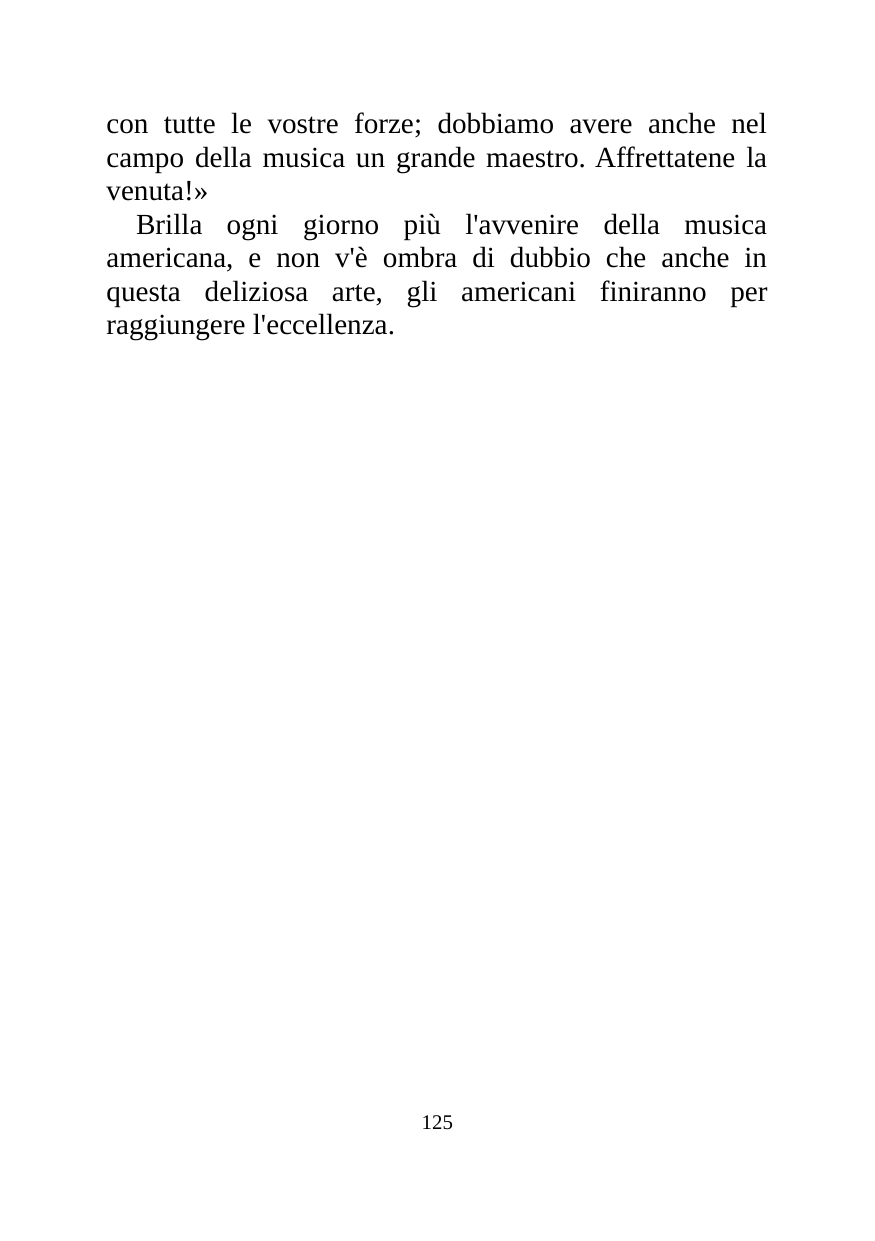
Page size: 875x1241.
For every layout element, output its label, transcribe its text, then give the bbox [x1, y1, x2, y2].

text con tutte le vostre forze; dobbiamo avere anche nel campo della musica un grande maestro. Affrettatene la venuta!» [106, 106, 768, 207]
text Brilla ogni giorno più l'avvenire della musica americana, e non v'è ombra di dubbio che anche in questa deliziosa arte, gli americani finiranno per raggiungere l'eccellenza. [106, 207, 768, 341]
